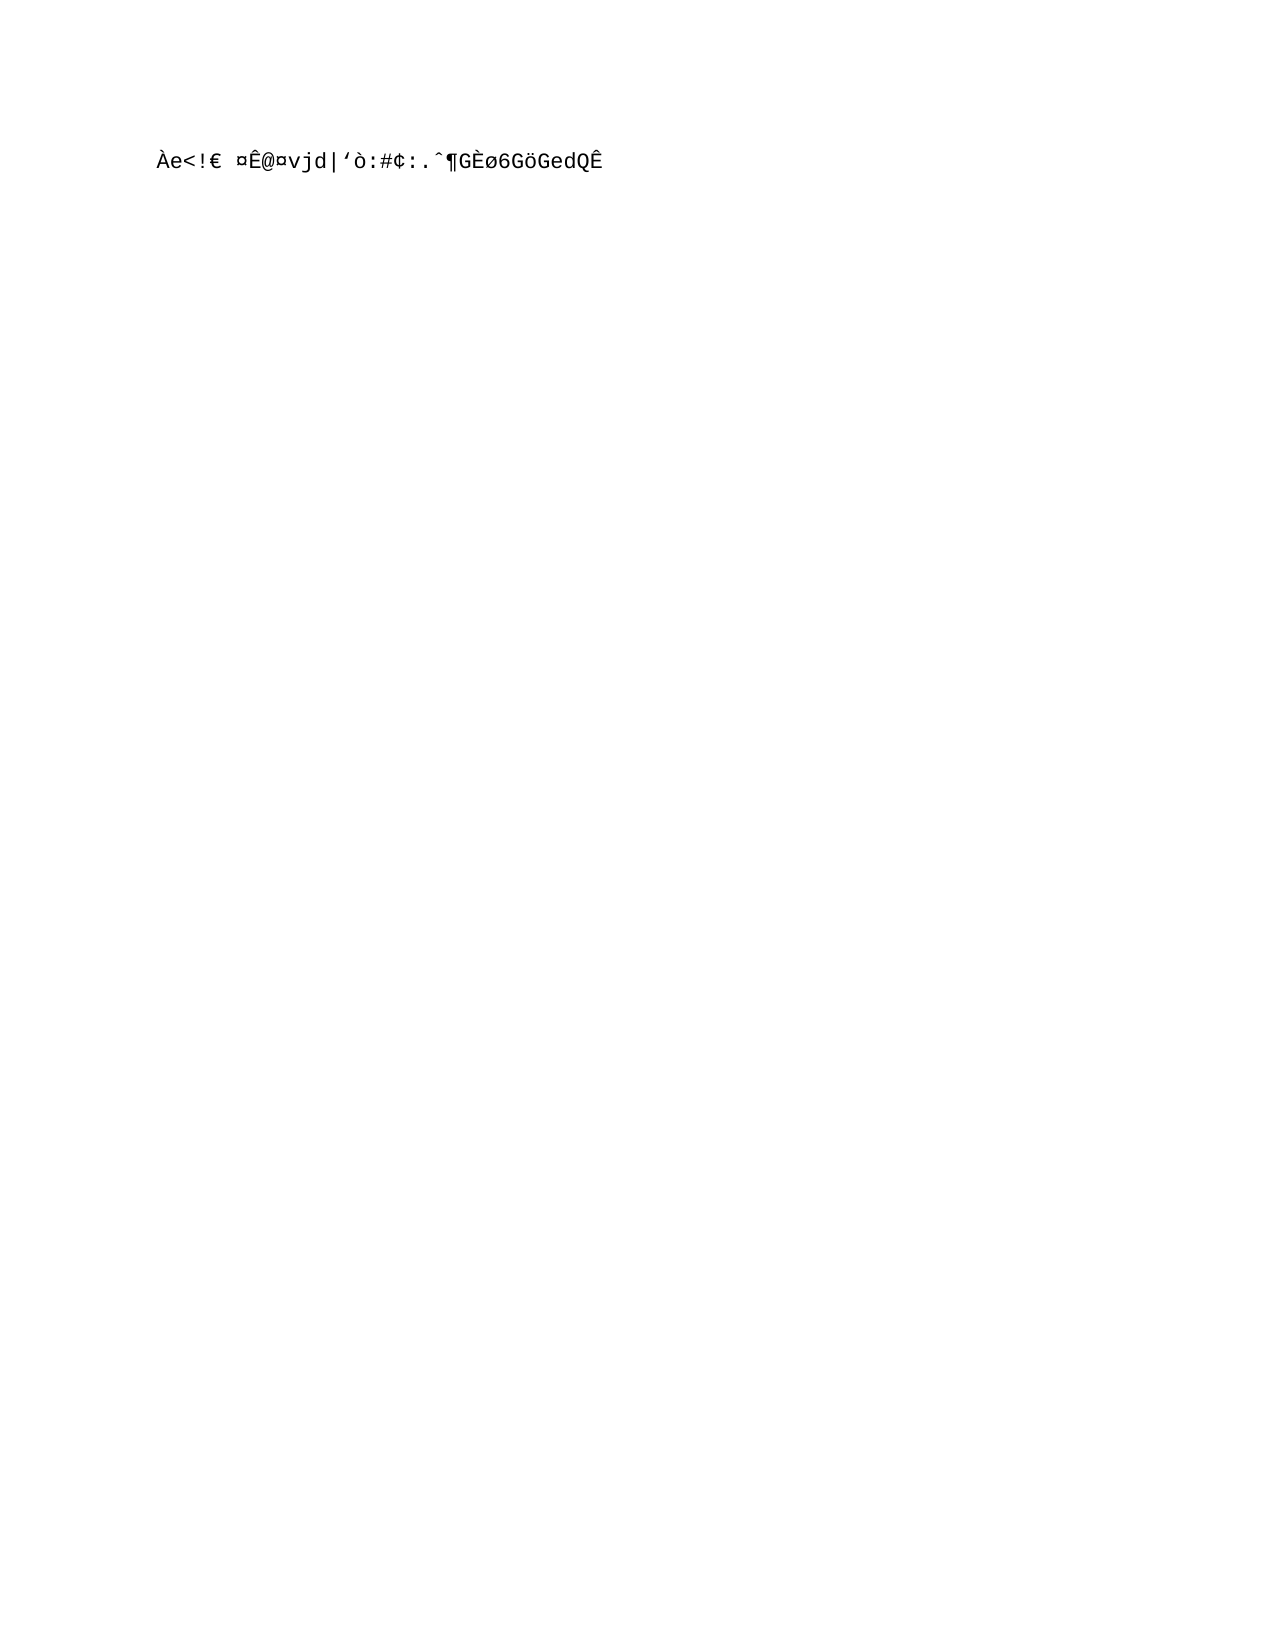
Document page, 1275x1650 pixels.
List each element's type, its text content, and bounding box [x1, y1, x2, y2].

text Àe<!€ ¤Ê@¤vjd|‘ò:#¢:.ˆ¶GÈø6GöGedQÊ [156, 150, 1118, 175]
